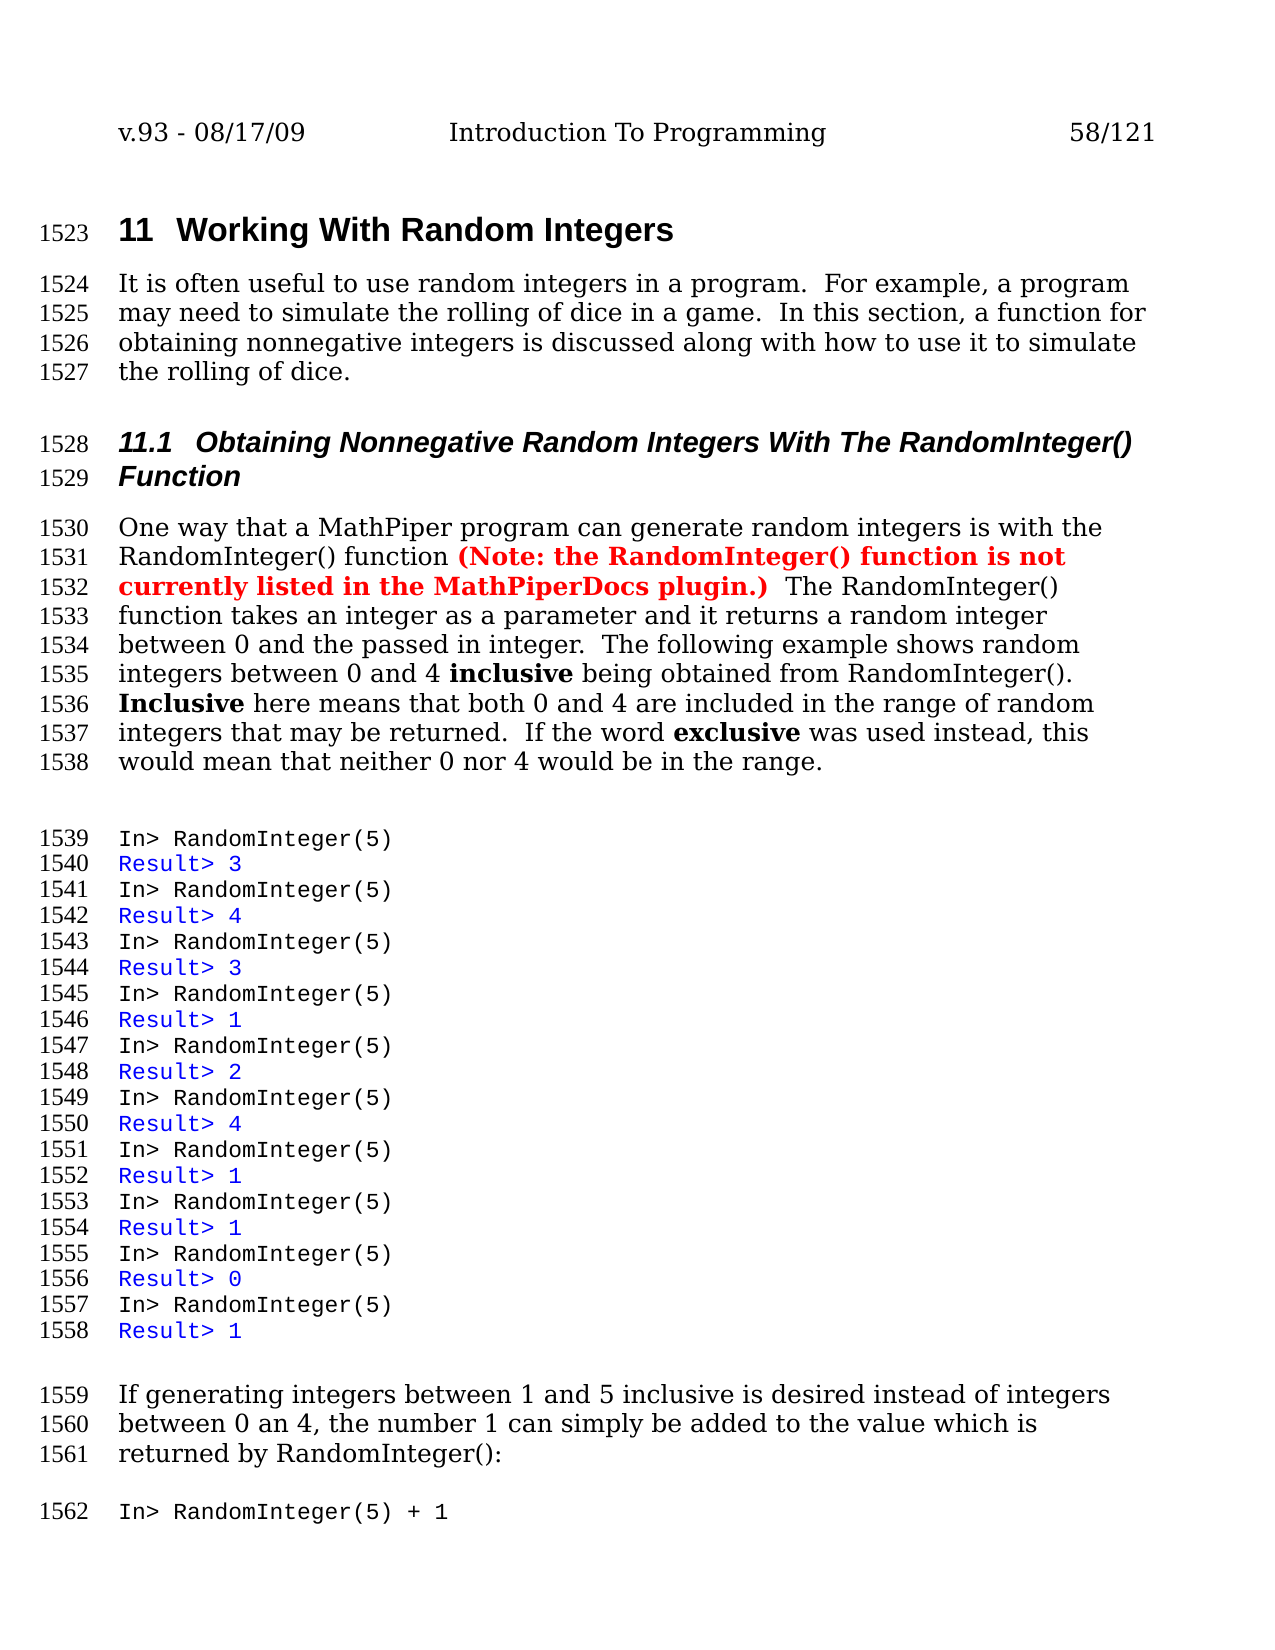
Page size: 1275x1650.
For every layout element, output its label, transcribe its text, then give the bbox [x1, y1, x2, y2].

text Result> 2 [118, 1060, 1157, 1086]
text Result> 3 [118, 957, 1157, 982]
text One way that a MathPiper program can generate random integers is with the RandomInteger() function (Note: the RandomInteger() function is not currently listed in the MathPiperDocs plugin.) The RandomInteger() function takes an integer as a parameter and it returns a random integer between 0 and the passed in integer. The following example shows random integers between 0 and 4 inclusive being obtained from RandomInteger(). Inclusive here means that both 0 and 4 are included in the range of random integers that may be returned. If the word exclusive was used instead, this would mean that neither 0 nor 4 would be in the range. [118, 513, 1157, 777]
text In> RandomInteger(5) [118, 1086, 1157, 1112]
text In> RandomInteger(5) [118, 1294, 1157, 1320]
text Result> 4 [118, 905, 1157, 931]
subtitle Obtaining Nonnegative Random Integers With The RandomInteger() Function [118, 425, 1157, 492]
text In> RandomInteger(5) [118, 1138, 1157, 1164]
text In> RandomInteger(5) [118, 1034, 1157, 1060]
text Result> 1 [118, 1008, 1157, 1034]
text In> RandomInteger(5) [118, 931, 1157, 957]
text Result> 4 [118, 1112, 1157, 1138]
text Result> 1 [118, 1216, 1157, 1242]
text In> RandomInteger(5) [118, 827, 1157, 853]
text Result> 1 [118, 1164, 1157, 1190]
subtitle Working With Random Integers [118, 210, 1157, 248]
text If generating integers between 1 and 5 inclusive is desired instead of integers between 0 an 4, the number 1 can simply be added to the value which is returned by RandomInteger(): [118, 1381, 1157, 1468]
text In> RandomInteger(5) [118, 982, 1157, 1008]
text In> RandomInteger(5) + 1 [118, 1500, 1157, 1526]
text Result> 0 [118, 1268, 1157, 1294]
text In> RandomInteger(5) [118, 1242, 1157, 1268]
text In> RandomInteger(5) [118, 1190, 1157, 1216]
text Result> 1 [118, 1320, 1157, 1346]
text In> RandomInteger(5) [118, 879, 1157, 905]
text Result> 3 [118, 853, 1157, 879]
text It is often useful to use random integers in a program. For example, a program may need to simulate the rolling of dice in a game. In this section, a function for obtaining nonnegative integers is discussed along with how to use it to simulate the rolling of dice. [118, 269, 1157, 386]
